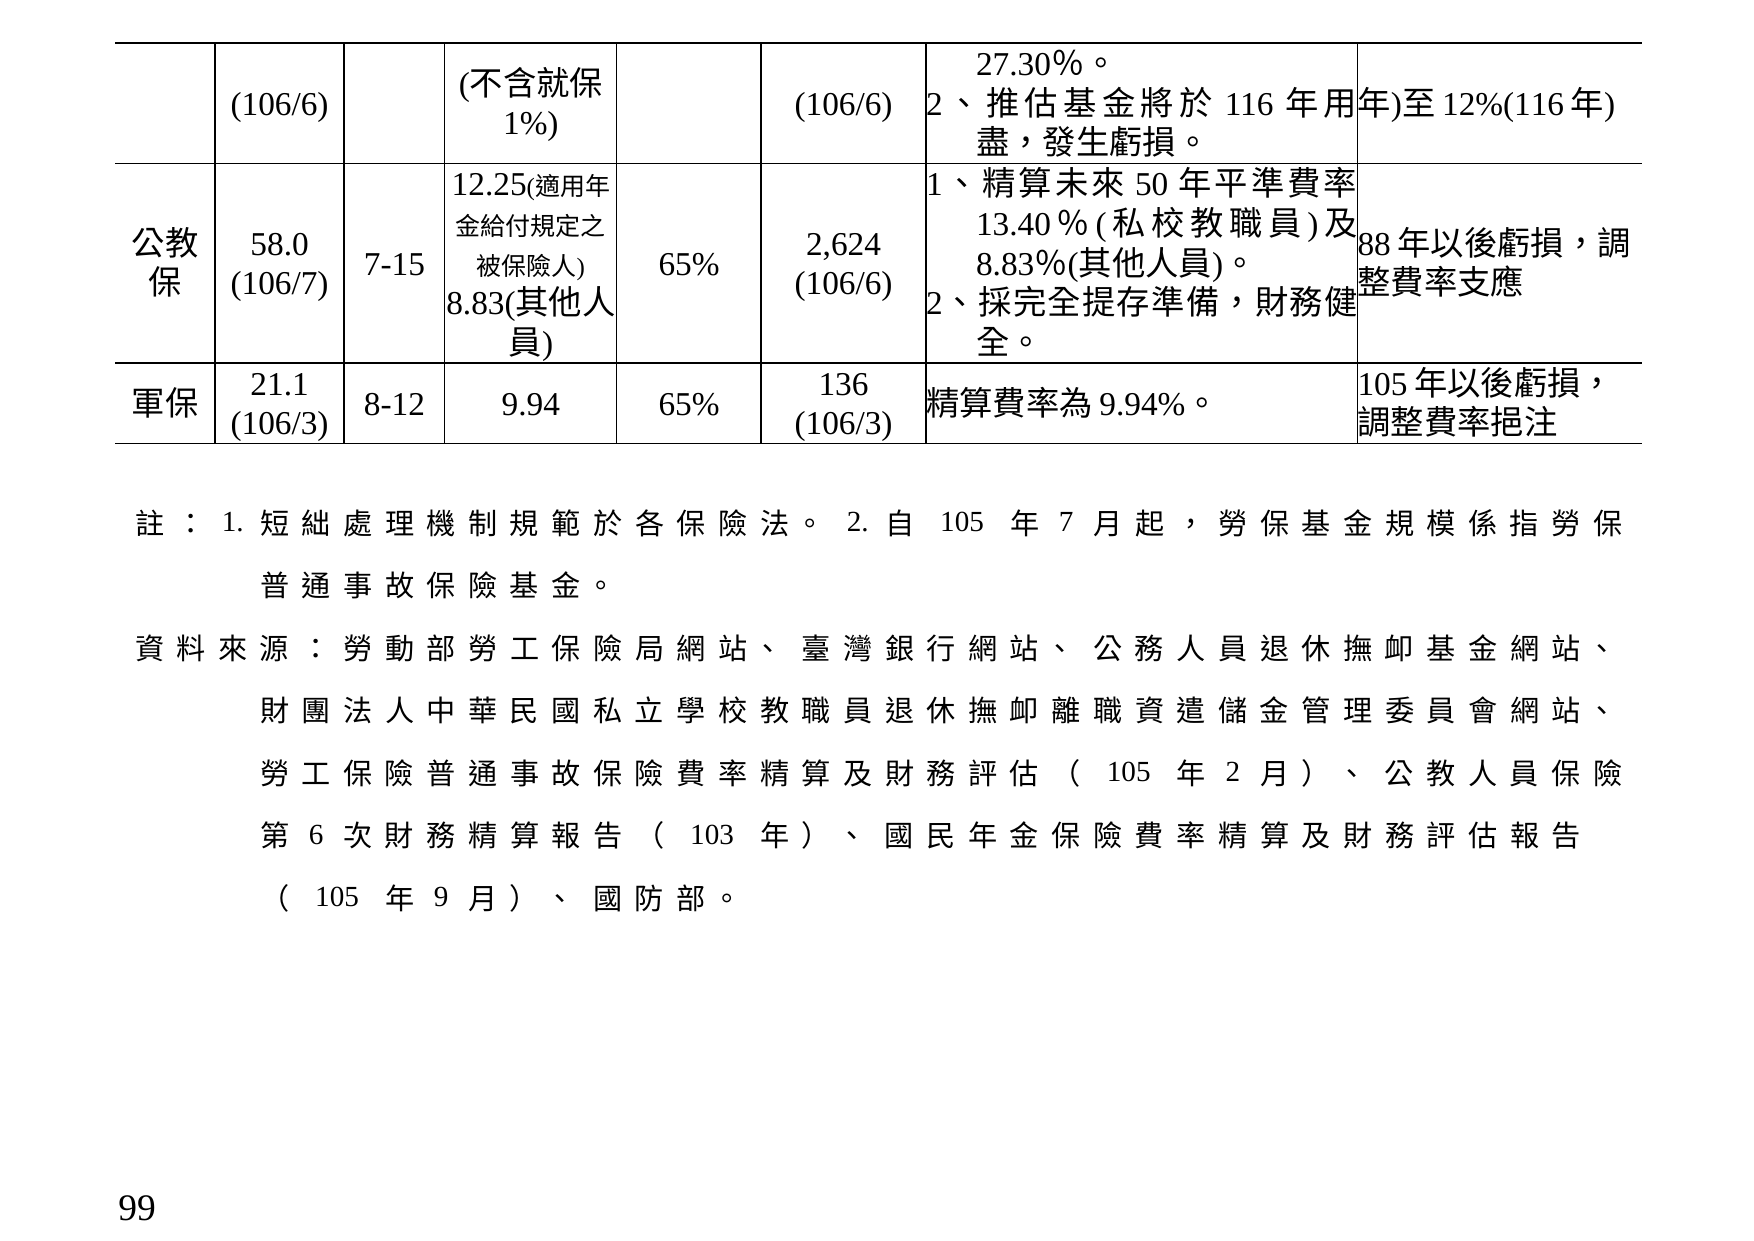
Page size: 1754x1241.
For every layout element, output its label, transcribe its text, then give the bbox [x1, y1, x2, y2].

table_cell 58.0 (106/7) [216, 164, 343, 362]
text 資料來源：勞動部勞工保險局網站、臺灣銀行網站、公務人員退休撫卹基金網站、財團法人中華民國私立學校教職員退休撫卹離職資遣儲金管理委員會網站、勞工保險普通事故保險費率精算及財務評估（105年2月）、公教人員保險第6次財務精算報告（103年）、國民年金保險費率精算及財務評估報告（105年9月）、國防部。 [128, 605, 1628, 917]
table_cell 136 (106/3) [762, 364, 925, 443]
table_cell 27.30％。 2、推估基金將於116年用盡，發生虧損。 [927, 44, 1357, 162]
table_cell 65% [617, 364, 760, 443]
table_cell 公教保 [115, 164, 214, 362]
table_cell 65% [617, 164, 760, 362]
table_cell 8-12 [345, 364, 444, 443]
table_cell 精算費率為9.94%。 [927, 364, 1357, 443]
table_cell [345, 44, 444, 162]
table_cell (106/6) [216, 44, 343, 162]
table_cell 7-15 [345, 164, 444, 362]
table_cell (106/6) [762, 44, 925, 162]
text 註：1.短絀處理機制規範於各保險法。2.自105年7月起，勞保基金規模係指勞保普通事故保險基金。 [128, 480, 1628, 605]
table_cell [617, 44, 760, 162]
table_cell 2,624 (106/6) [762, 164, 925, 362]
table_cell 1、精算未來50年平準費率13.40％(私校教職員)及8.83％(其他人員)。 2、採完全提存準備，財務健全。 [927, 164, 1357, 362]
table_cell 年)至12%(116年) [1358, 44, 1642, 162]
table_cell 9.94 [445, 364, 616, 443]
table_cell 軍保 [115, 364, 214, 443]
table_cell [115, 44, 214, 162]
table_cell (不含就保1%) [445, 44, 616, 162]
table_cell 12.25(適用年金給付規定之被保險人) 8.83(其他人員) [445, 164, 616, 362]
table_cell 105年以後虧損，調整費率挹注 [1358, 364, 1642, 443]
table_cell 21.1 (106/3) [216, 364, 343, 443]
table_cell 88年以後虧損，調整費率支應 [1358, 164, 1642, 362]
